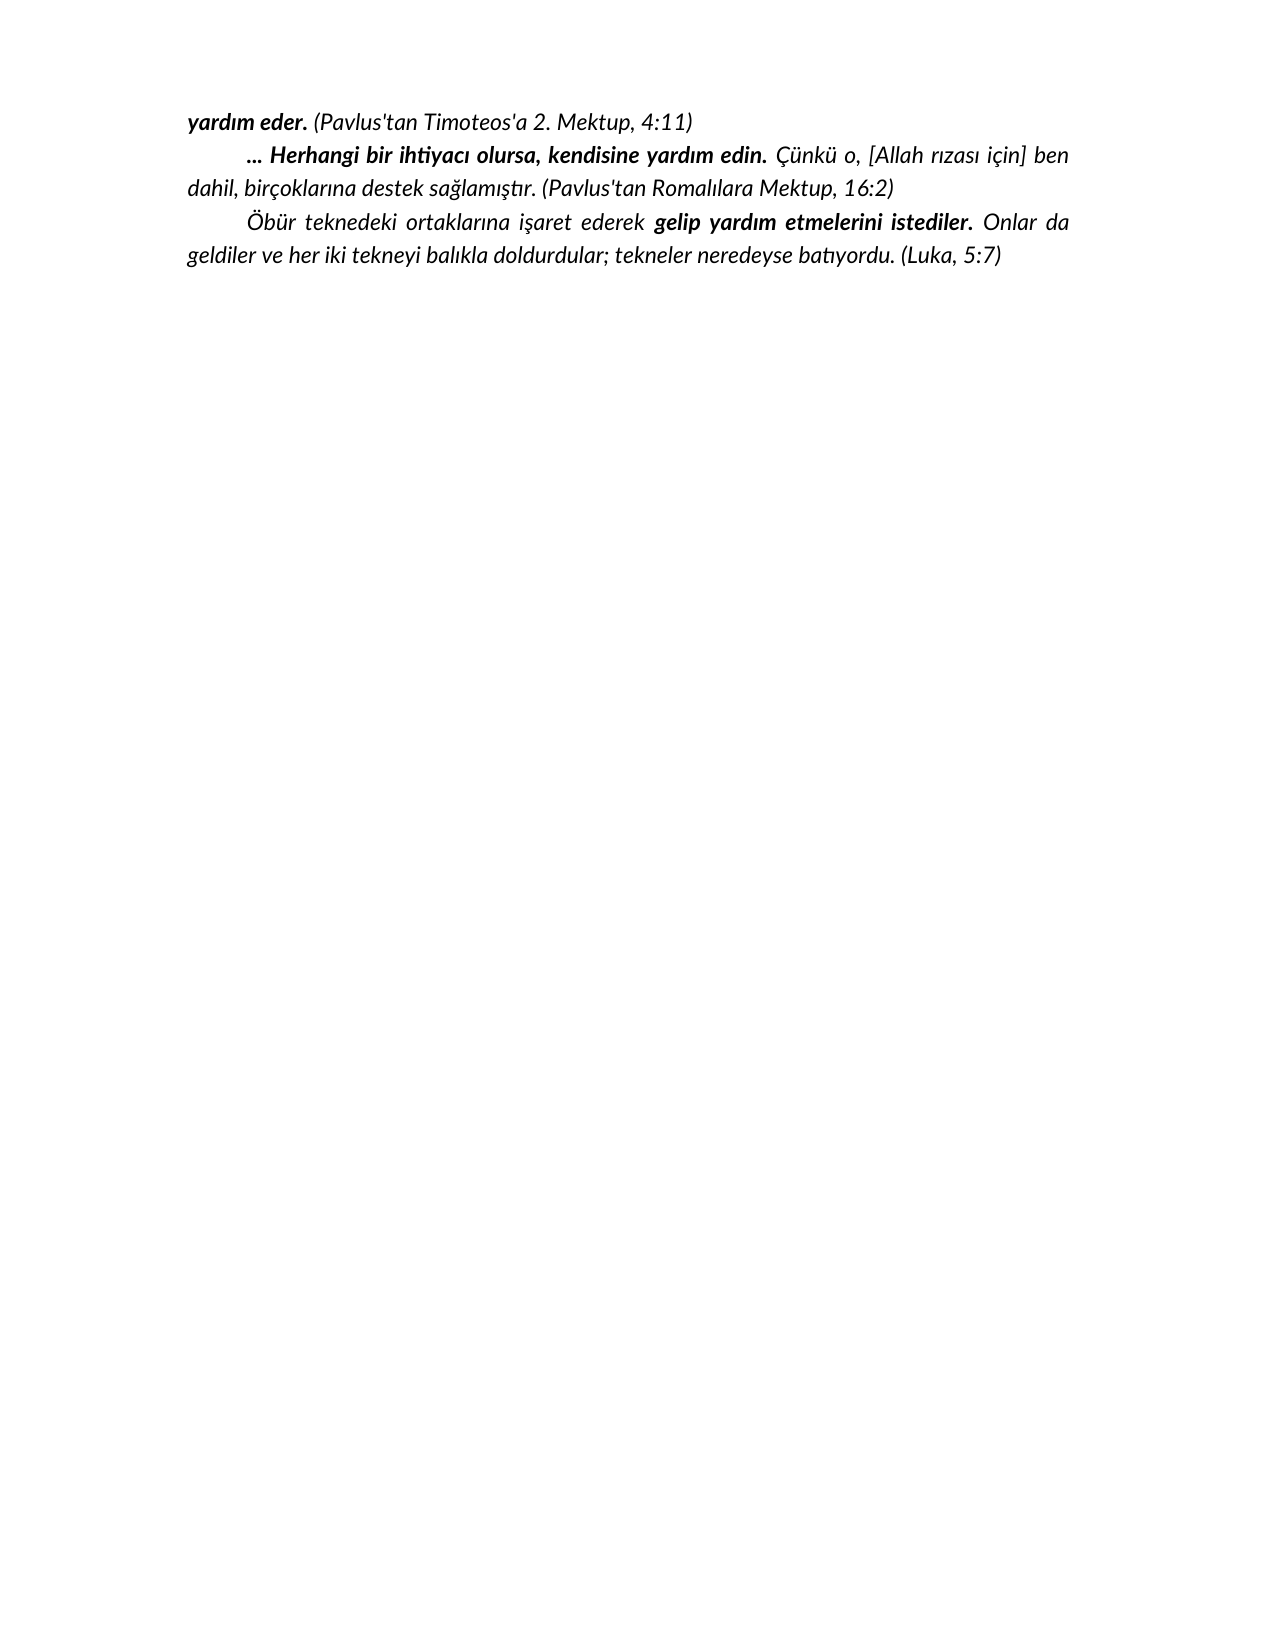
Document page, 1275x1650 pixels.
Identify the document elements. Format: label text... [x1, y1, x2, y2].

text yardım eder. (Pavlus'tan Timoteos'a 2. Mektup, 4:11) [187, 103, 1070, 137]
text ... Herhangi bir ihtiyacı olursa, kendisine yardım edin. Çünkü o, [Allah rızası için] ben dahil, birçoklarına destek sağlamıştır. (Pavlus'tan Romalılara Mektup, 16:2) [187, 137, 1070, 203]
text Öbür teknedeki ortaklarına işaret ederek gelip yardım etmelerini istediler. Onlar da geldiler ve her iki tekneyi balıkla doldurdular; tekneler neredeyse batıyordu. (Luka, 5:7) [187, 203, 1070, 270]
